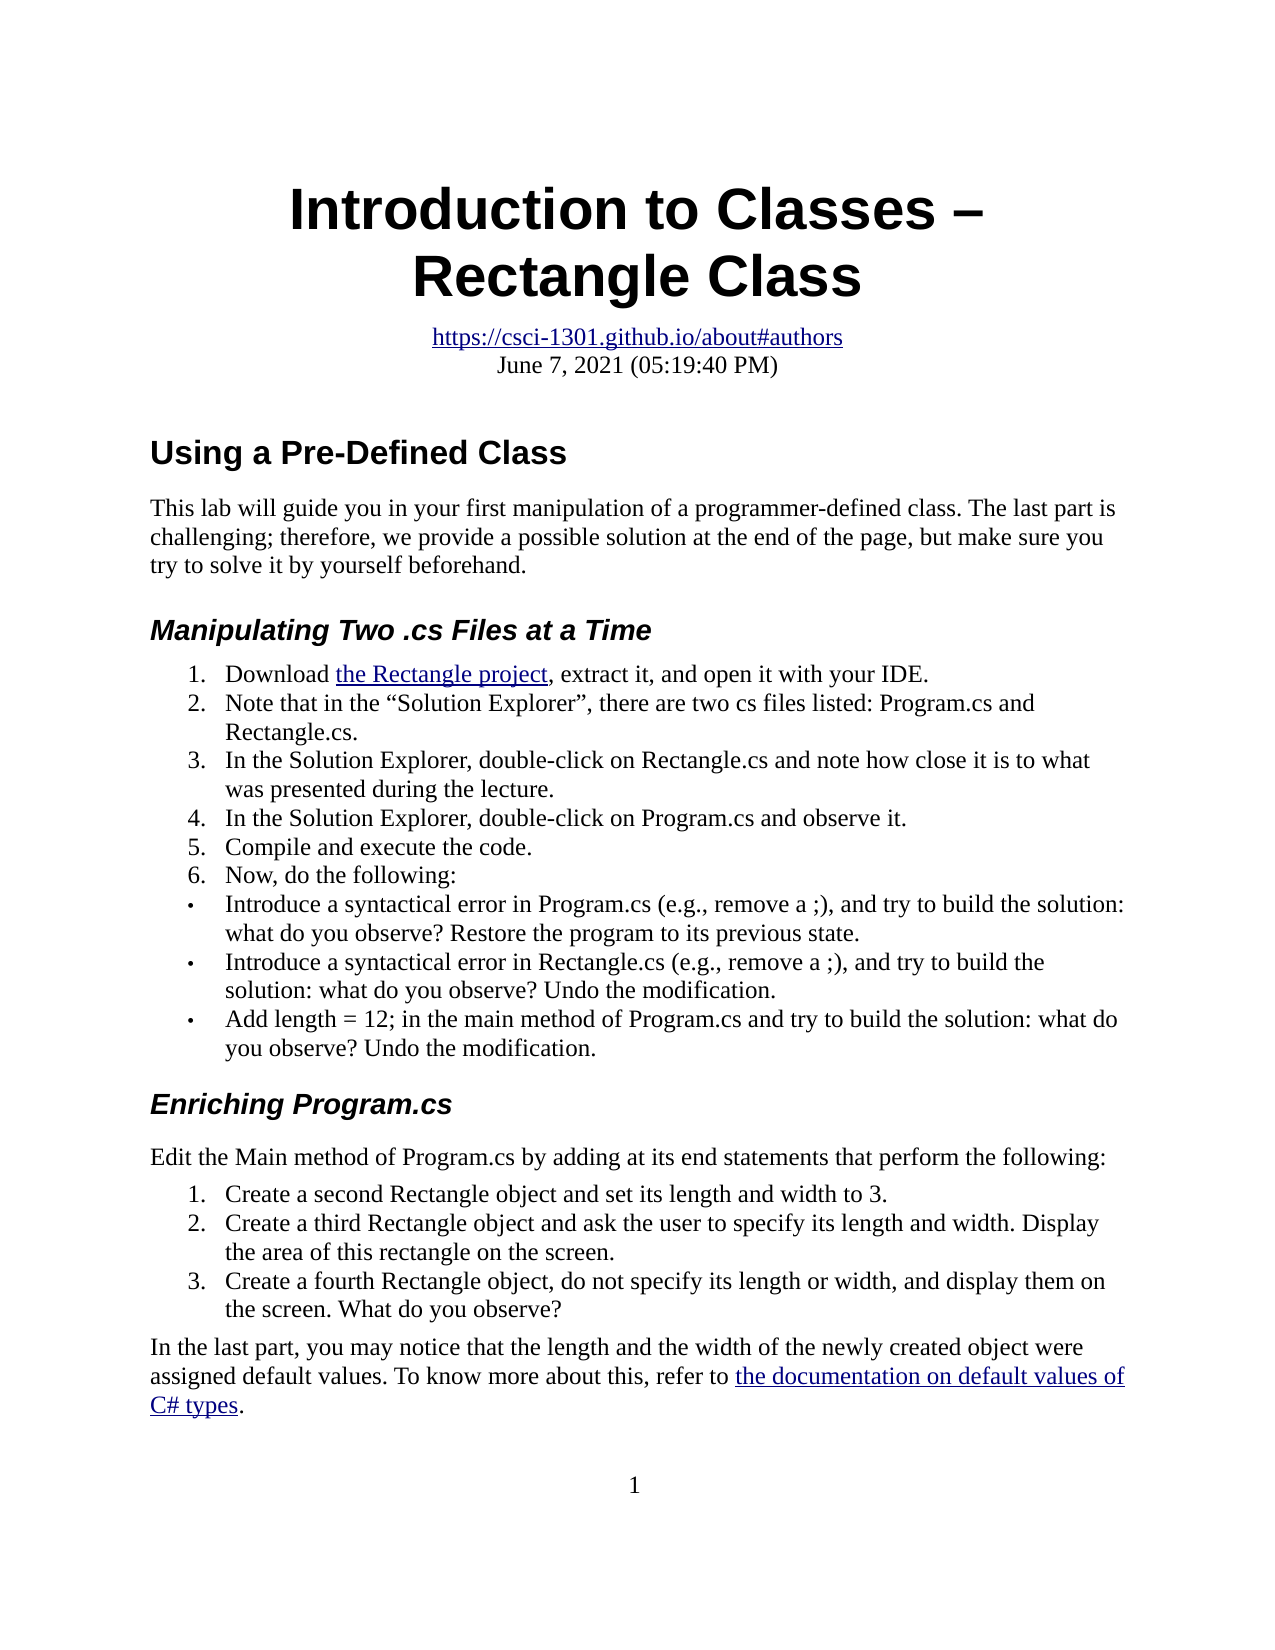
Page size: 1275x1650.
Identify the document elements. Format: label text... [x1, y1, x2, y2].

text https://csci-1301.github.io/about#authors [150, 322, 1125, 350]
list Introduce a syntactical error in Rectangle.cs (e.g., remove a ;), and try to build the solution: what do you observe? Undo the modification. [187, 947, 1125, 1004]
subtitle Using a Pre-Defined Class [150, 433, 1125, 472]
text June 7, 2021 (05:19:40 PM) [150, 350, 1125, 379]
list Create a third Rectangle object and ask the user to specify its length and width. Display the area of this rectangle on the screen. [187, 1208, 1125, 1266]
list Compile and execute the code. [187, 832, 1125, 861]
list Add length = 12; in the main method of Program.cs and try to build the solution: what do you observe? Undo the modification. [187, 1004, 1125, 1062]
list Note that in the “Solution Explorer”, there are two cs files listed: Program.cs and Rectangle.cs. [187, 688, 1125, 746]
text This lab will guide you in your first manipulation of a programmer-defined class. The last part is challenging; therefore, we provide a possible solution at the end of the page, but make sure you try to solve it by yourself beforehand. [150, 493, 1125, 579]
subtitle Manipulating Two .cs Files at a Time [150, 613, 1125, 647]
text In the last part, you may notice that the length and the width of the newly created object were assigned default values. To know more about this, refer to the documentation on default values of C# types. [150, 1332, 1125, 1418]
list Download the Rectangle project, extract it, and open it with your IDE. [187, 659, 1125, 688]
subtitle Enriching Program.cs [150, 1087, 1125, 1120]
list Now, do the following: [187, 861, 1125, 889]
text Edit the Main method of Program.cs by adding at its end statements that perform the following: [150, 1142, 1125, 1171]
list In the Solution Explorer, double-click on Program.cs and observe it. [187, 803, 1125, 832]
list Create a second Rectangle object and set its length and width to 3. [187, 1179, 1125, 1208]
list In the Solution Explorer, double-click on Rectangle.cs and note how close it is to what was presented during the lecture. [187, 746, 1125, 803]
title Introduction to Classes – Rectangle Class [150, 175, 1125, 309]
list Introduce a syntactical error in Program.cs (e.g., remove a ;), and try to build the solution: what do you observe? Restore the program to its previous state. [187, 889, 1125, 947]
list Create a fourth Rectangle object, do not specify its length or width, and display them on the screen. What do you observe? [187, 1266, 1125, 1323]
